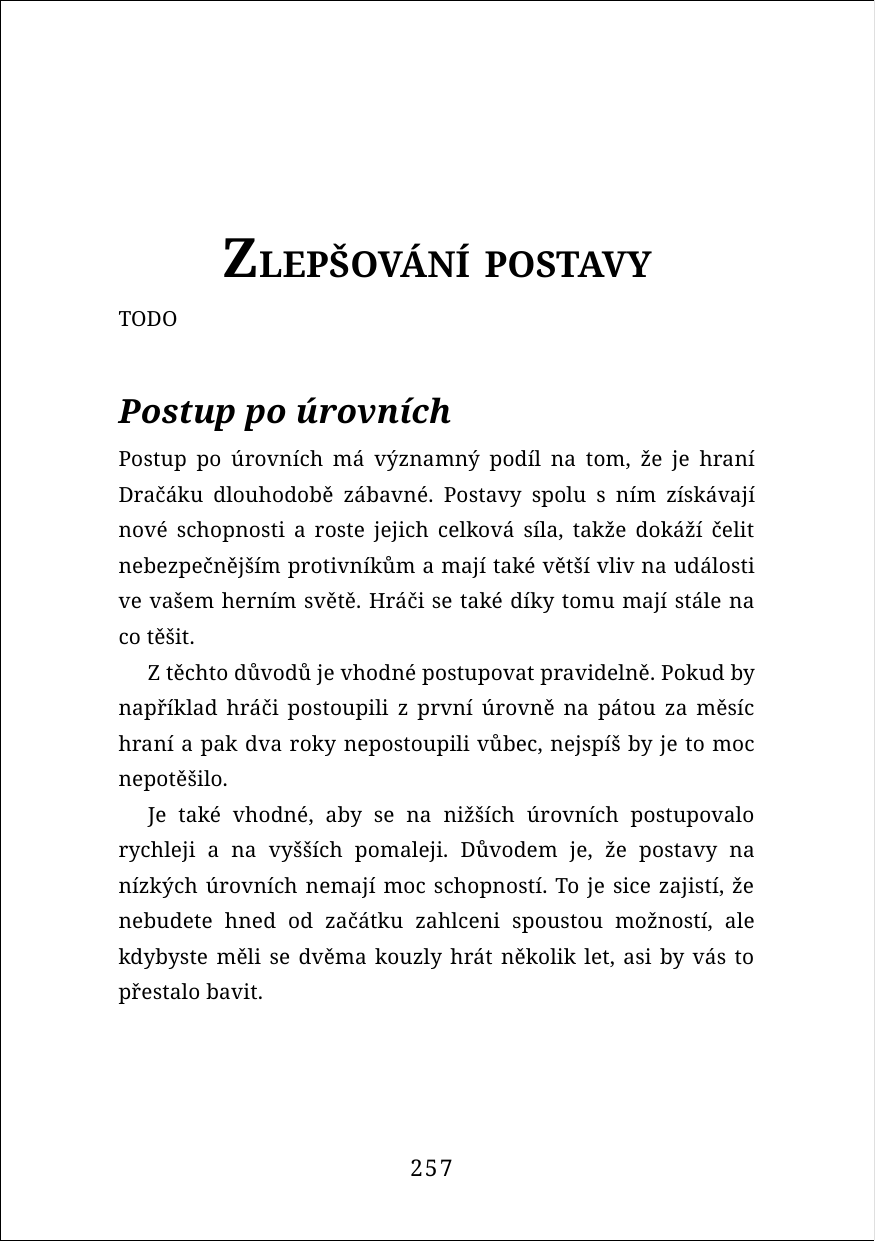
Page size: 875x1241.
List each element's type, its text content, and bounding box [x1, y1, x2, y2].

subtitle Postup po úrovních [118, 387, 756, 433]
subtitle Zlepšování postavy [118, 219, 756, 293]
text TODO [118, 304, 756, 333]
text Postup po úrovních má významný podíl na tom, že je hraní Dračáku dlouhodobě zábavné. Postavy spolu s ním získávají nové schopnosti a roste jejich celková síla, takže dokáží čelit nebezpečnějším protivníkům a mají také větší vliv na události ve vašem herním světě. Hráči se také díky tomu mají stále na co těšit. Z těchto důvodů je vhodné postupovat pravidelně. Pokud by například hráči postoupili z první úrovně na pátou za měsíc hraní a pak dva roky nepostoupili vůbec, nejspíš by je to moc nepotěšilo. Je také vhodné, aby se na nižších úrovních postupovalo rychleji a na vyšších pomaleji. Důvodem je, že postavy na nízkých úrovních nemají moc schopností. To je sice zajistí, že nebudete hned od začátku zahlceni spoustou možností, ale kdybyste měli se dvěma kouzly hrát několik let, asi by vás to přestalo bavit. [118, 444, 756, 1006]
